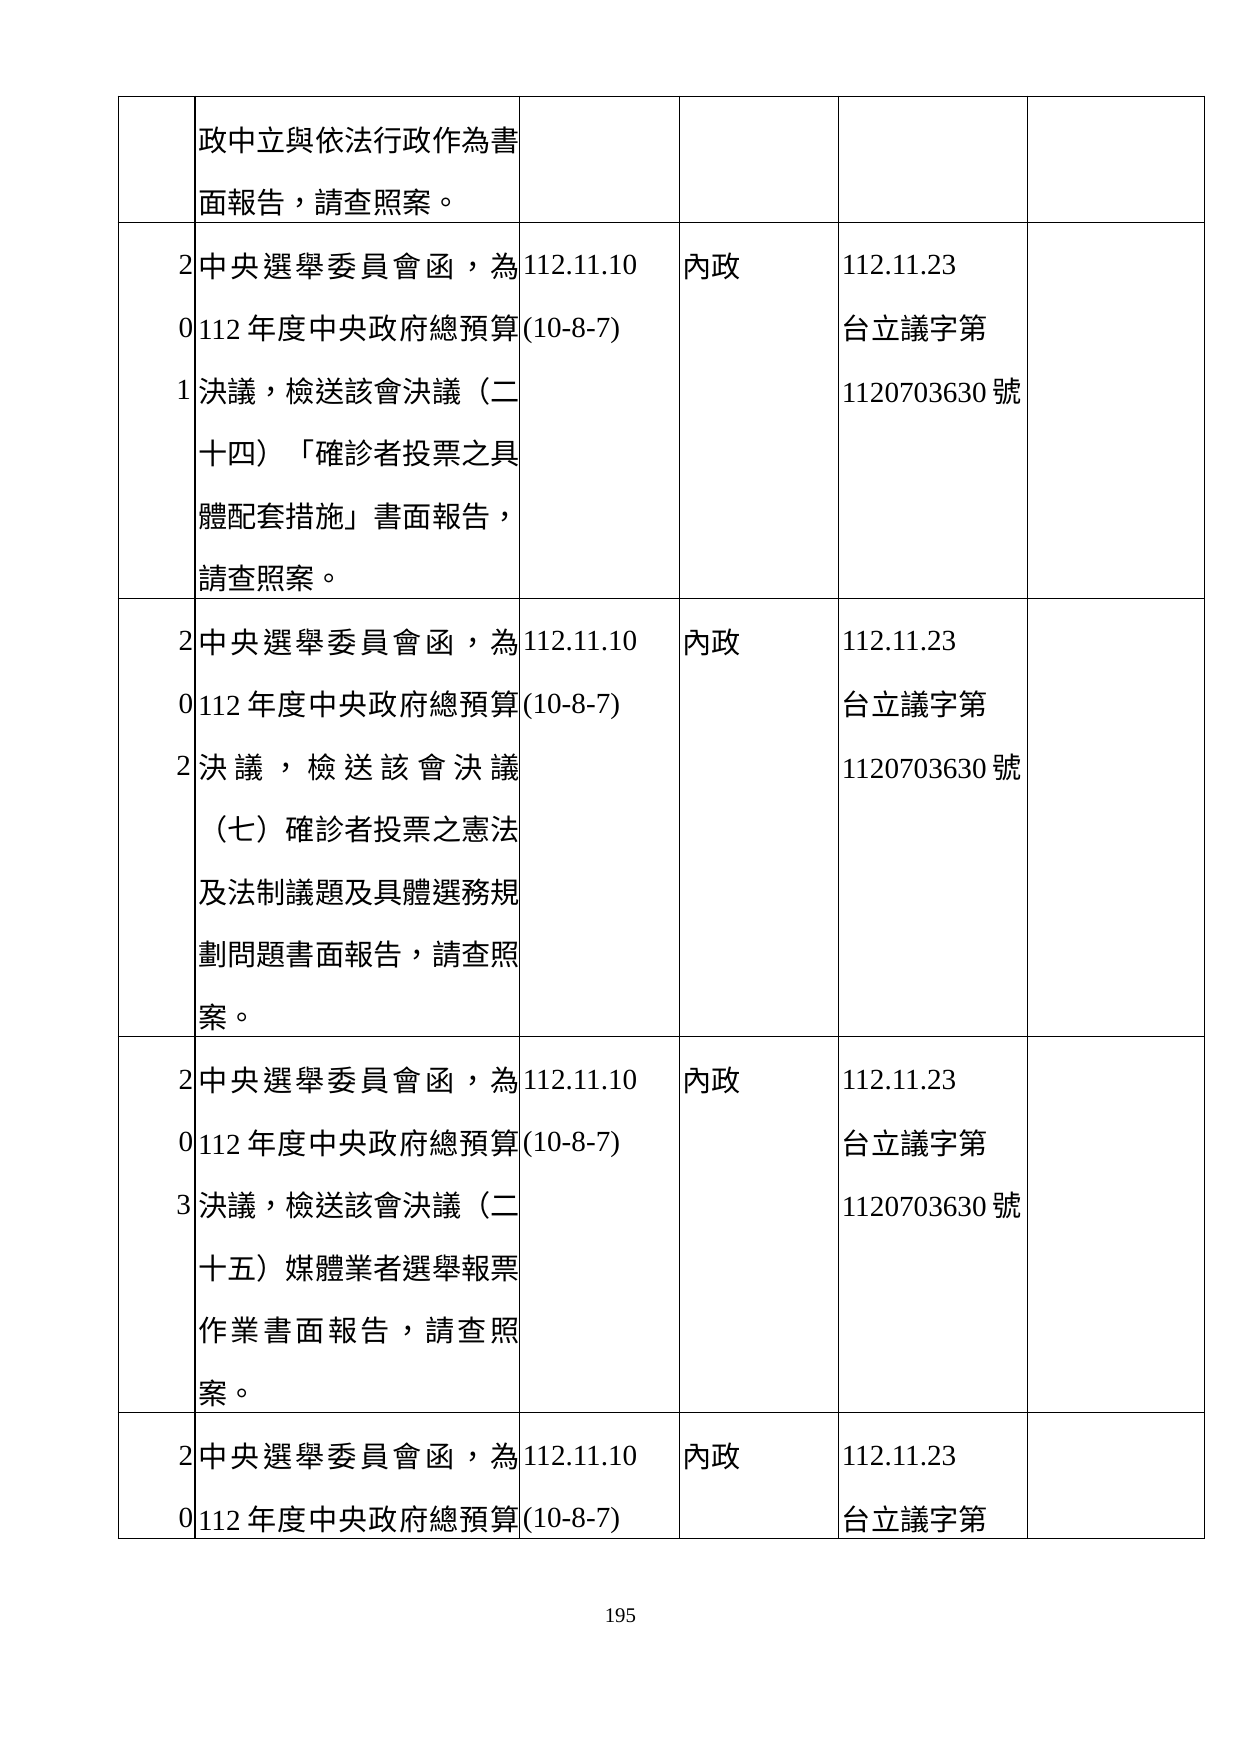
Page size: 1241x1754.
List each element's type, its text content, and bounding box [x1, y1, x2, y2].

table_cell 政中立與依法行政作為書面報告，請查照案。 [196, 97, 519, 222]
table_cell [1028, 599, 1204, 1036]
table_cell [119, 97, 194, 222]
table_cell [1028, 1413, 1204, 1538]
table_cell [839, 97, 1027, 222]
table_cell 112.11.10 (10-8-7) [520, 223, 679, 598]
table_cell [520, 97, 679, 222]
table_cell 中央選舉委員會函，為112年度中央政府總預算 [196, 1413, 519, 1538]
table_cell [1028, 223, 1204, 598]
table_cell 中央選舉委員會函，為112年度中央政府總預算決議，檢送該會決議（二十四）「確診者投票之具體配套措施」書面報告，請查照案。 [196, 223, 519, 598]
table_cell 112.11.10 (10-8-7) [520, 599, 679, 1036]
table_cell 內政 [680, 1413, 838, 1538]
table_cell 112.11.10 (10-8-7) [520, 1413, 679, 1538]
table_cell 112.11.23 台立議字第1120703630號 [839, 223, 1027, 598]
table_cell [119, 599, 194, 1036]
table_cell 內政 [680, 599, 838, 1036]
table_cell 112.11.23 台立議字第1120703630號 [839, 599, 1027, 1036]
table_cell [119, 1413, 194, 1538]
table_cell 中央選舉委員會函，為112年度中央政府總預算決議，檢送該會決議（二十五）媒體業者選舉報票作業書面報告，請查照案。 [196, 1037, 519, 1412]
table_cell [1028, 1037, 1204, 1412]
table_cell 內政 [680, 1037, 838, 1412]
table_cell [1028, 97, 1204, 222]
table_cell [119, 223, 194, 598]
table_cell 112.11.10 (10-8-7) [520, 1037, 679, 1412]
table_cell 內政 [680, 223, 838, 598]
table_cell 112.11.23 台立議字第 [839, 1413, 1027, 1538]
table_cell [119, 1037, 194, 1412]
table_cell 112.11.23 台立議字第1120703630號 [839, 1037, 1027, 1412]
table_cell 中央選舉委員會函，為112年度中央政府總預算決議，檢送該會決議（七）確診者投票之憲法及法制議題及具體選務規劃問題書面報告，請查照案。 [196, 599, 519, 1036]
table_cell [680, 97, 838, 222]
